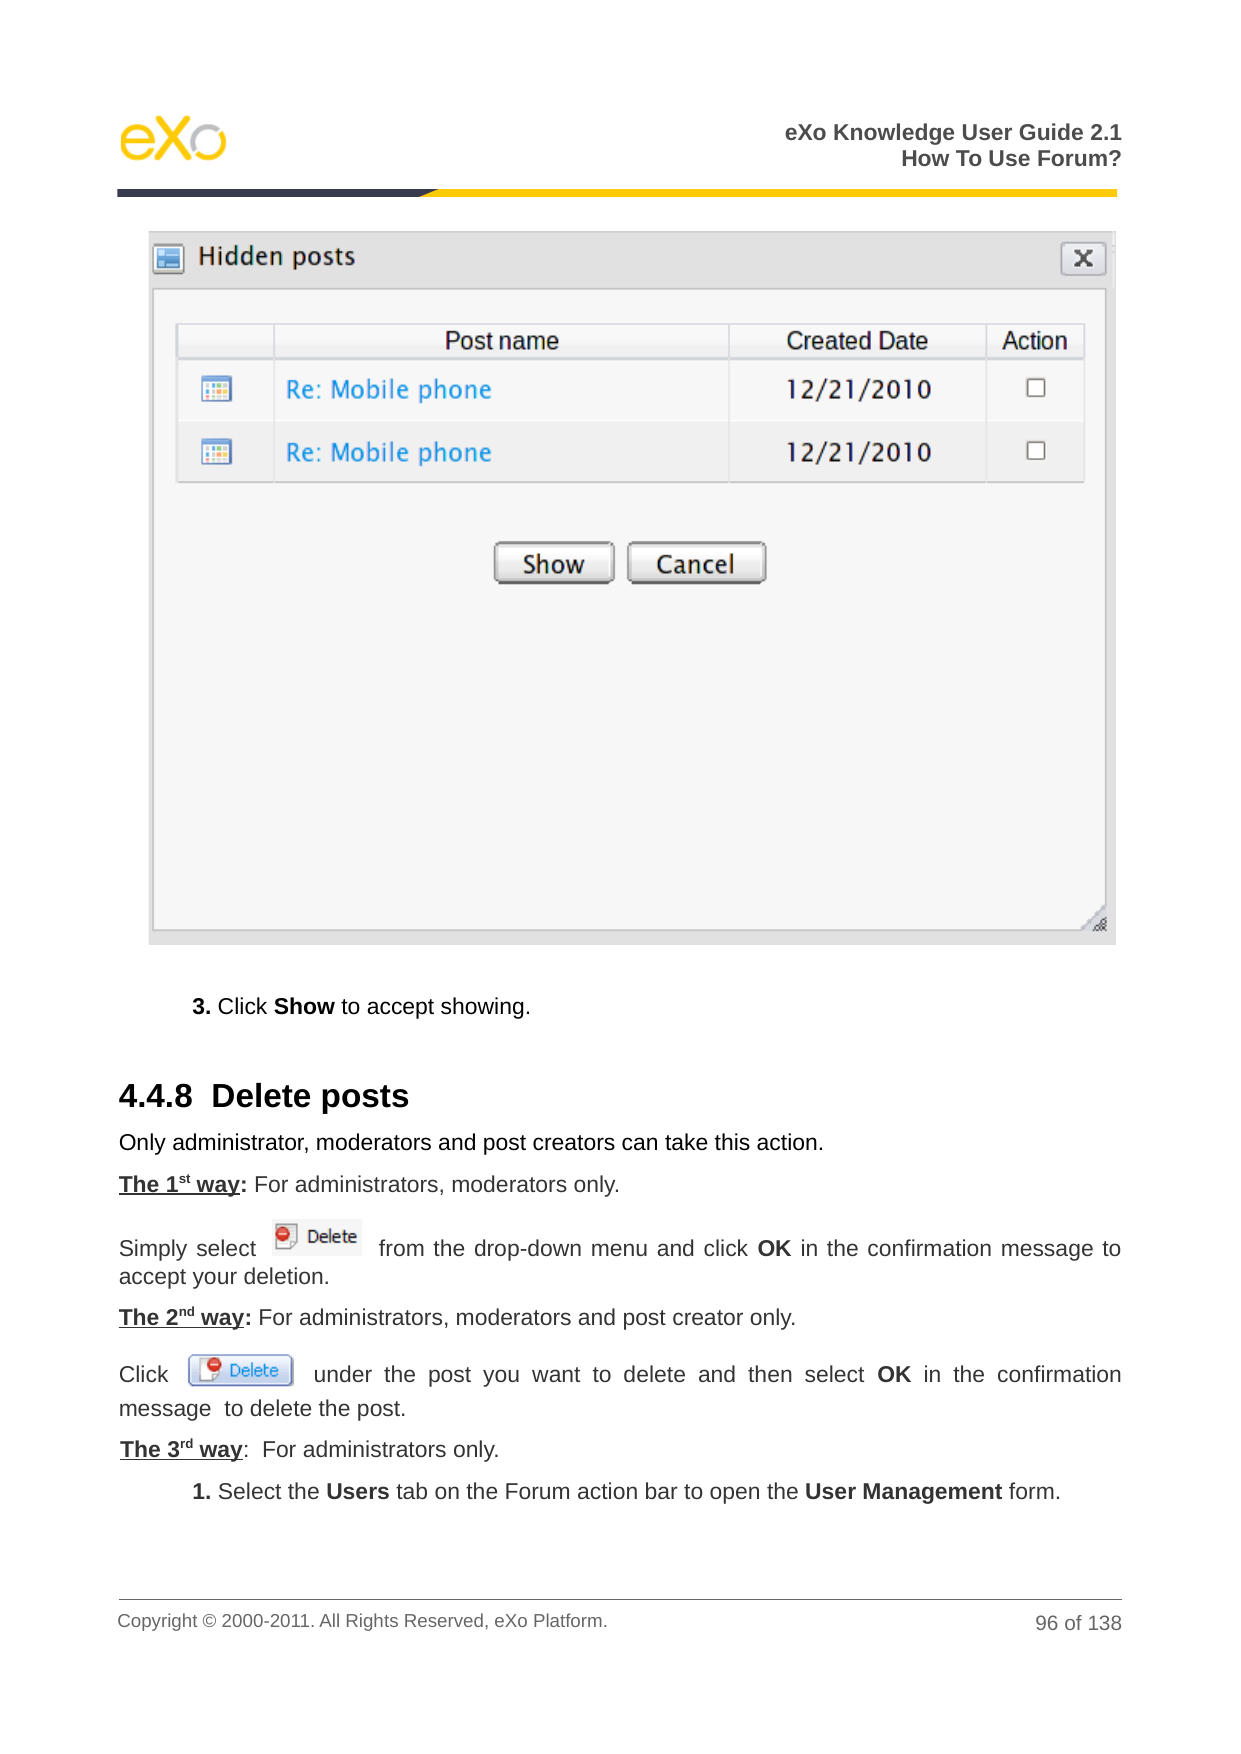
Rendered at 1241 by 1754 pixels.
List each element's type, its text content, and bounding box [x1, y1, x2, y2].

text 3. Click Show to accept showing. [118, 993, 1122, 1019]
list The 1st way: For administrators, moderators only. [81, 1171, 1122, 1197]
picture [187, 1353, 294, 1388]
picture [272, 1219, 363, 1256]
subtitle Delete posts [118, 1076, 1122, 1114]
picture [117, 189, 1118, 197]
list 1. Select the Users tab on the Forum action bar to open the User Management form. [154, 1478, 1122, 1504]
list The 3rd way: For administrators only. [82, 1436, 1122, 1463]
text Only administrator, moderators and post creators can take this action. [118, 1129, 1122, 1156]
list Click under the post you want to delete and then select OK in the confirmation message to delete the post. [81, 1346, 1122, 1421]
list Simply select from the drop-down menu and click OK in the confirmation message to accept your deletion. [81, 1212, 1122, 1289]
list The 2nd way: For administrators, moderators and post creator only. [81, 1304, 1122, 1331]
picture [120, 115, 227, 161]
picture [148, 231, 1116, 945]
